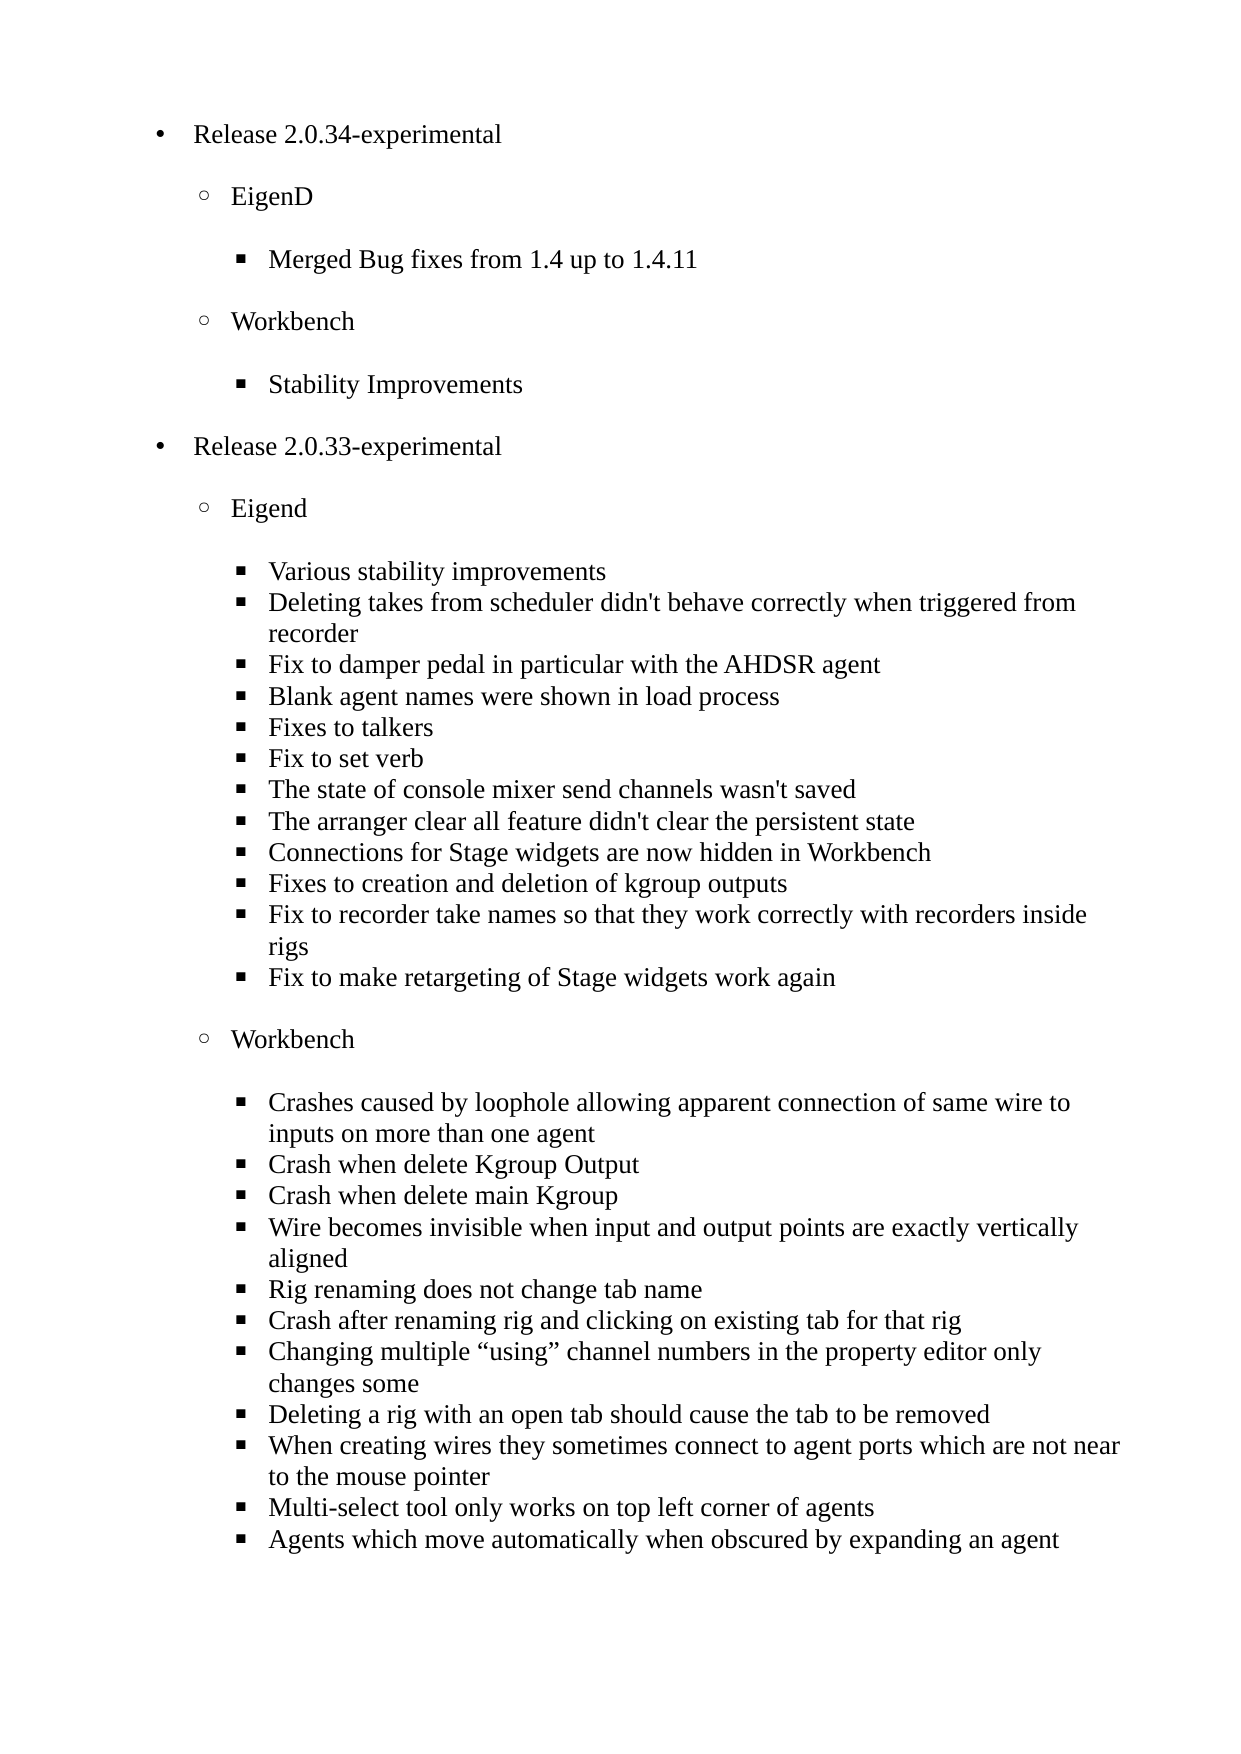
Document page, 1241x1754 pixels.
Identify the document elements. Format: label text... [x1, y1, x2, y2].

list The arranger clear all feature didn't clear the persistent state [231, 805, 1122, 836]
list Crash when delete Kgroup Output [231, 1148, 1122, 1179]
list Changing multiple “using” channel numbers in the property editor only changes some [231, 1336, 1122, 1398]
list Eigend [193, 492, 1122, 524]
list Fix to damper pedal in particular with the AHDSR agent [231, 648, 1122, 680]
list Deleting a rig with an open tab should cause the tab to be removed [231, 1398, 1122, 1429]
list Fixes to talkers [231, 711, 1122, 742]
list Workbench [193, 305, 1122, 337]
list Connections for Stage widgets are now hidden in Workbench [231, 836, 1122, 867]
list Release 2.0.34-experimental [156, 118, 1122, 149]
list When creating wires they sometimes connect to agent ports which are not near to the mouse pointer [231, 1429, 1122, 1492]
list Crash after renaming rig and clicking on existing tab for that rig [231, 1304, 1122, 1336]
list Various stability improvements [231, 555, 1122, 586]
list Fix to set verb [231, 742, 1122, 773]
list Agents which move automatically when obscured by expanding an agent [231, 1523, 1122, 1554]
list Crashes caused by loophole allowing apparent connection of same wire to inputs on more than one agent [231, 1086, 1122, 1148]
list Workbench [193, 1023, 1122, 1054]
list Fix to make retargeting of Stage widgets work again [231, 961, 1122, 992]
list Merged Bug fixes from 1.4 up to 1.4.11 [231, 243, 1122, 274]
list Release 2.0.33-experimental [156, 430, 1122, 461]
list Deleting takes from scheduler didn't behave correctly when triggered from recorder [231, 586, 1122, 648]
list Blank agent names were shown in load process [231, 680, 1122, 711]
list Wire becomes invisible when input and output points are exactly vertically aligned [231, 1211, 1122, 1273]
list Multi-select tool only works on top left corner of agents [231, 1492, 1122, 1523]
list Fix to recorder take names so that they work correctly with recorders inside rigs [231, 898, 1122, 961]
list EigenD [193, 181, 1122, 212]
list Crash when delete main Kgroup [231, 1179, 1122, 1211]
list The state of console mixer send channels wasn't saved [231, 773, 1122, 805]
list Fixes to creation and deletion of kgroup outputs [231, 867, 1122, 898]
list Stability Improvements [231, 368, 1122, 399]
list Rig renaming does not change tab name [231, 1273, 1122, 1304]
